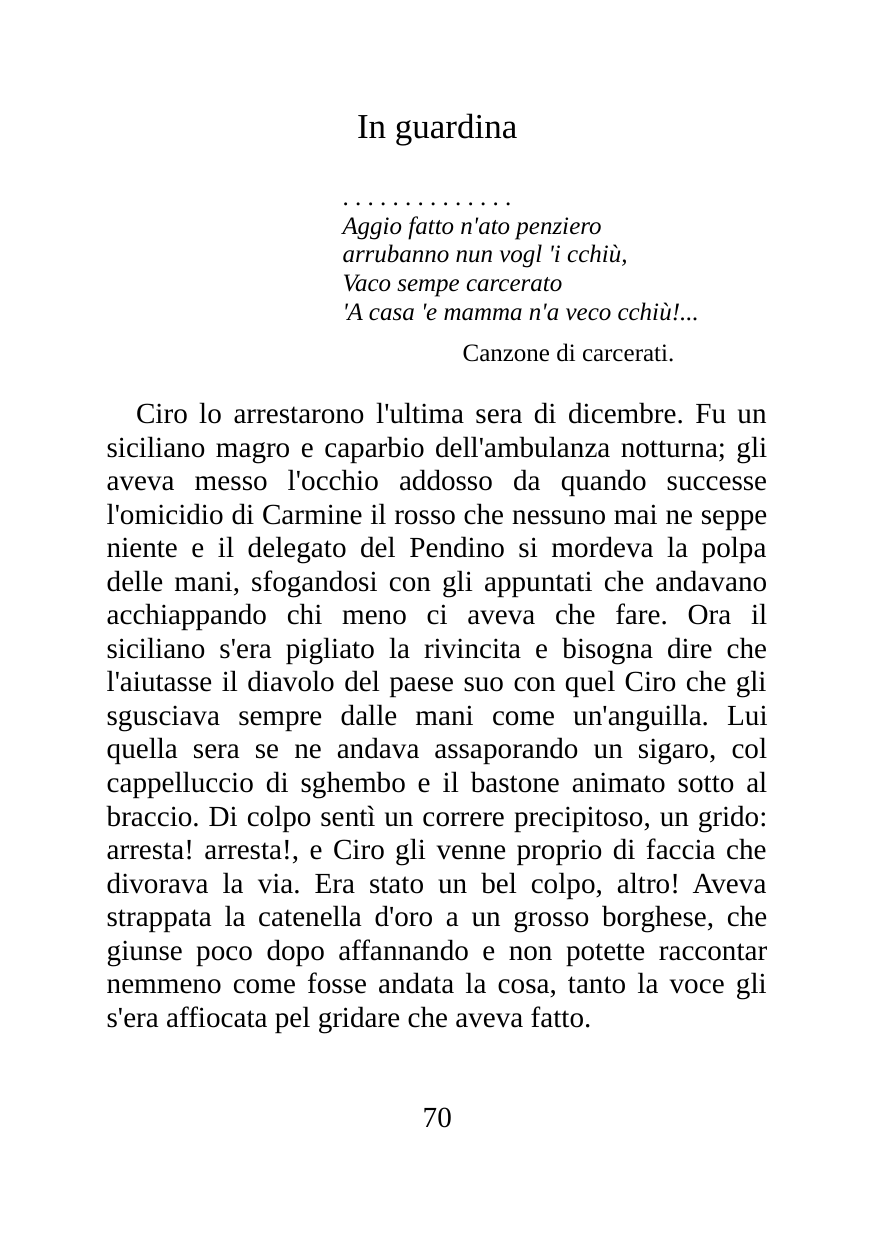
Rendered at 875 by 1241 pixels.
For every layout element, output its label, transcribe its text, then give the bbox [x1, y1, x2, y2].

text 'A casa 'e mamma n'a veco cchiù!... [313, 297, 768, 326]
text . . . . . . . . . . . . . . [313, 182, 768, 211]
text Canzone di carcerati. [462, 338, 768, 367]
subtitle In guardina [106, 106, 768, 147]
text arrubanno nun vogl 'i cchiù, [313, 239, 768, 268]
text Ciro lo arrestarono l'ultima sera di dicembre. Fu un siciliano magro e caparbio dell'ambulanza notturna; gli aveva messo l'occhio addosso da quando successe l'omicidio di Carmine il rosso che nessuno mai ne seppe niente e il delegato del Pendino si mordeva la polpa delle mani, sfogandosi con gli appuntati che andavano acchiappando chi meno ci aveva che fare. Ora il siciliano s'era pigliato la rivincita e bisogna dire che l'aiutasse il diavolo del paese suo con quel Ciro che gli sgusciava sempre dalle mani come un'anguilla. Lui quella sera se ne andava assaporando un sigaro, col cappelluccio di sghembo e il bastone animato sotto al braccio. Di colpo sentì un correre precipitoso, un grido: arresta! arresta!, e Ciro gli venne proprio di faccia che divorava la via. Era stato un bel colpo, altro! Aveva strappata la catenella d'oro a un grosso borghese, che giunse poco dopo affannando e non potette raccontar nemmeno come fosse andata la cosa, tanto la voce gli s'era affiocata pel gridare che aveva fatto. [106, 396, 768, 1033]
text Vaco sempe carcerato [313, 268, 768, 297]
text Aggio fatto n'ato penziero [313, 211, 768, 239]
